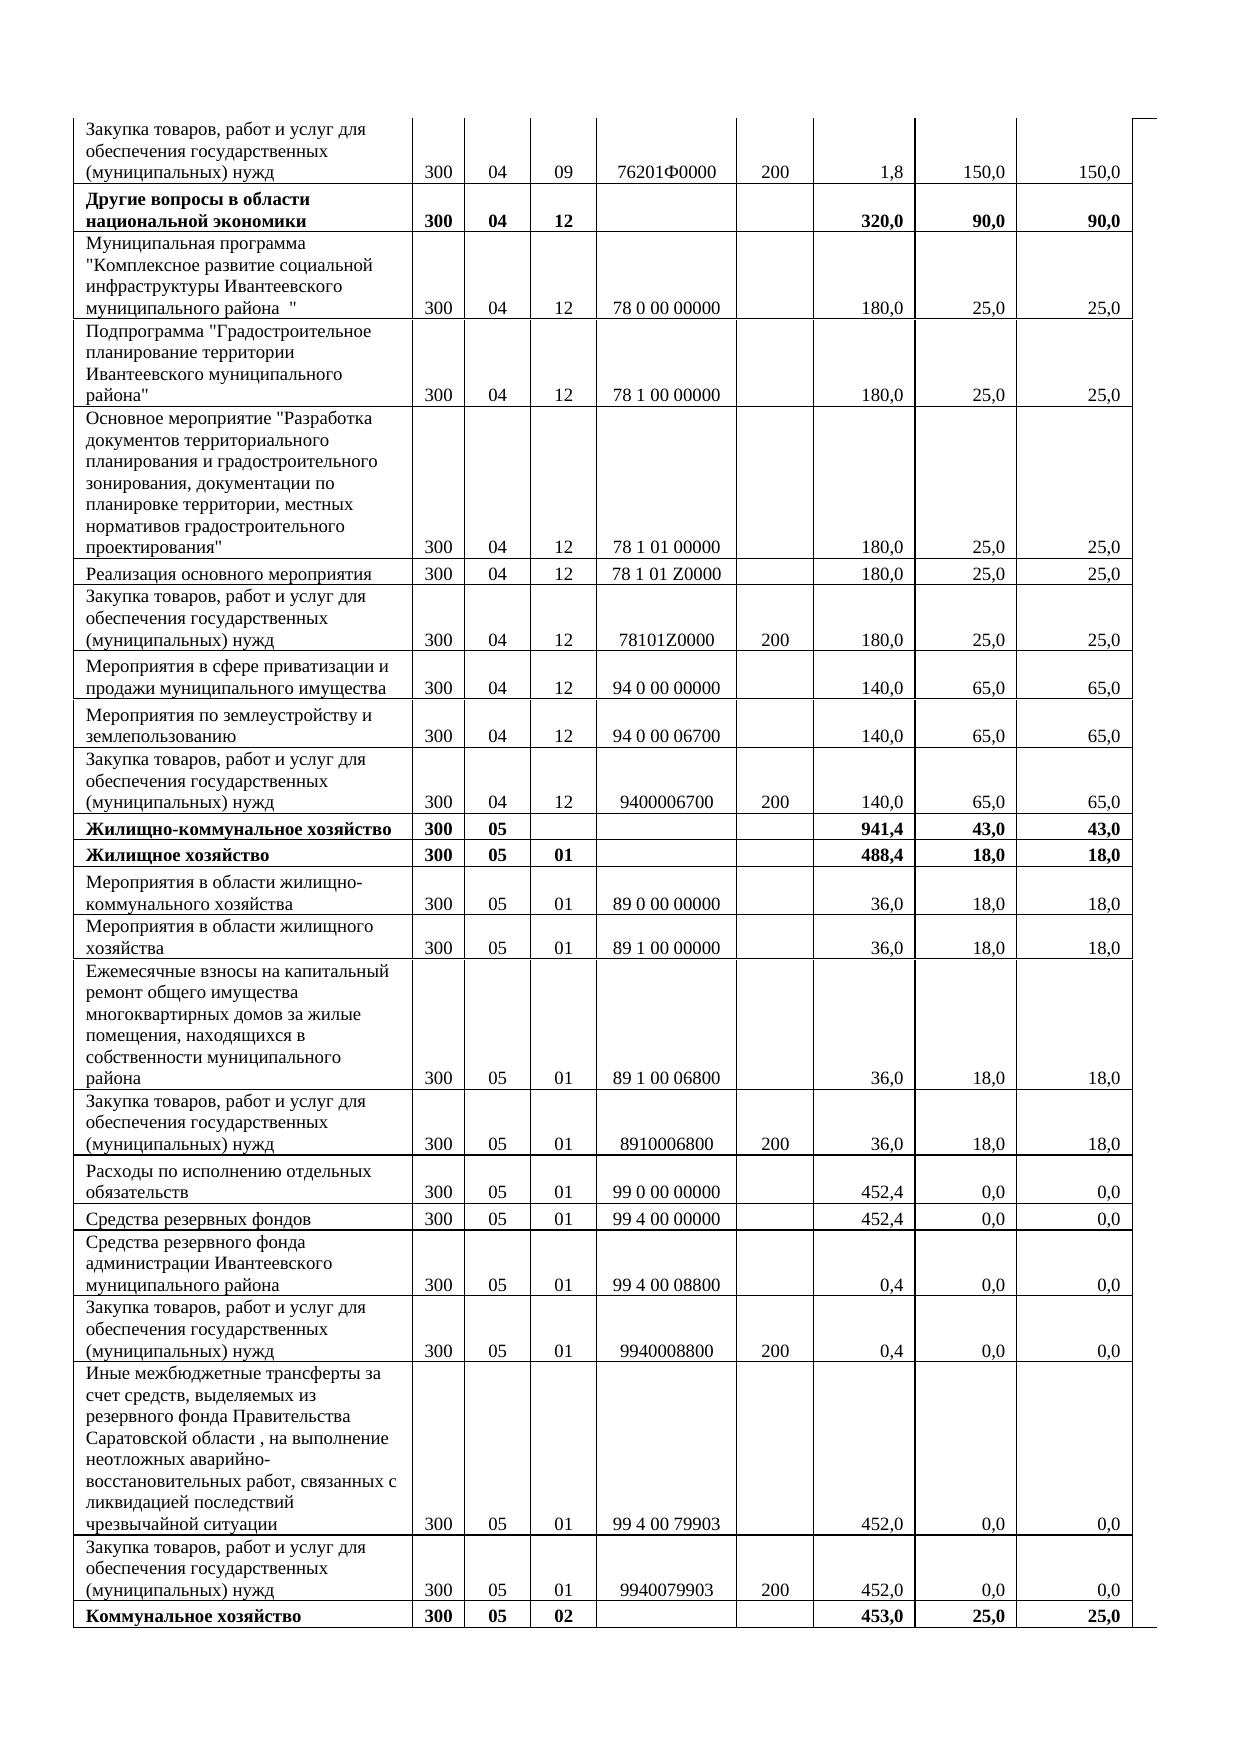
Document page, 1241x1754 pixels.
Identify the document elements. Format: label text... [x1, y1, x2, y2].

table_cell 78 1 00 00000 [597, 320, 736, 406]
table_cell 12 [531, 320, 596, 406]
table_cell 18,0 [1017, 960, 1132, 1089]
table_cell 05 [465, 867, 530, 914]
table_cell Реализация основного мероприятия [74, 559, 412, 584]
table_cell 453,0 [814, 1601, 914, 1627]
table_cell 04 [465, 184, 530, 231]
table_cell 25,0 [916, 585, 1016, 650]
table_cell 180,0 [814, 232, 914, 318]
table_cell 25,0 [1017, 320, 1132, 406]
table_cell 65,0 [916, 700, 1016, 747]
table_cell 90,0 [916, 184, 1016, 231]
table_cell [737, 960, 813, 1089]
table_cell 0,0 [1017, 1362, 1132, 1534]
table_cell 65,0 [1017, 748, 1132, 813]
table_cell Коммунальное хозяйство [74, 1601, 412, 1627]
table_cell 0,0 [1017, 1156, 1132, 1203]
table_cell [1133, 407, 1157, 559]
table_cell 65,0 [1017, 700, 1132, 747]
table_cell 0,0 [916, 1296, 1016, 1361]
table_cell [1133, 320, 1157, 407]
table_cell 300 [413, 407, 464, 558]
table_cell 300 [413, 840, 464, 866]
table_cell 452,0 [814, 1362, 914, 1534]
table_cell 12 [531, 407, 596, 558]
table_cell 0,4 [814, 1231, 914, 1295]
table_cell [737, 867, 813, 914]
table_cell [597, 814, 736, 839]
table_cell 65,0 [916, 748, 1016, 813]
table_cell 200 [737, 1296, 813, 1361]
table_cell 25,0 [916, 320, 1016, 406]
table_cell 0,0 [1017, 1231, 1132, 1295]
table_cell [737, 814, 813, 839]
table_cell [1133, 1362, 1157, 1536]
table_cell 12 [531, 700, 596, 747]
table_cell Иные межбюджетные трансферты за счет средств, выделяемых из резервного фонда Правительства Саратовской области , на выполнение неотложных аварийно-восстановительных работ, связанных с ликвидацией последствий чрезвычайной ситуации [74, 1362, 412, 1534]
table_cell 01 [531, 1156, 596, 1203]
table_cell [1133, 748, 1157, 814]
table_cell 18,0 [1017, 867, 1132, 914]
table_cell 18,0 [1017, 1090, 1132, 1154]
table_cell 300 [413, 1296, 464, 1361]
table_cell 43,0 [916, 814, 1016, 839]
table_cell [597, 1601, 736, 1627]
table_cell 18,0 [916, 1090, 1016, 1154]
table_cell 18,0 [916, 840, 1016, 866]
table_cell Мероприятия в области жилищного хозяйства [74, 915, 412, 958]
table_cell 25,0 [1017, 232, 1132, 318]
table_cell 300 [413, 1090, 464, 1154]
table_cell 300 [413, 320, 464, 406]
table_cell 140,0 [814, 700, 914, 747]
table_cell 99 4 00 00000 [597, 1204, 736, 1229]
table_cell 0,0 [1017, 1536, 1132, 1600]
table_cell 05 [465, 1204, 530, 1229]
table_cell 01 [531, 1536, 596, 1600]
table_cell 12 [531, 651, 596, 698]
table_cell [1133, 915, 1157, 959]
table_cell Другие вопросы в области национальной экономики [74, 184, 412, 231]
table_cell 300 [413, 700, 464, 747]
table_cell 200 [737, 1536, 813, 1600]
table_cell [1133, 840, 1157, 867]
table_cell [1133, 1536, 1157, 1601]
table_cell 01 [531, 1090, 596, 1154]
table_cell 25,0 [1017, 1601, 1132, 1627]
table_cell [1133, 960, 1157, 1090]
table_cell [737, 1156, 813, 1203]
table_cell [1133, 232, 1157, 319]
table_cell 89 1 00 06800 [597, 960, 736, 1089]
table_cell 18,0 [1017, 915, 1132, 958]
table_cell 04 [465, 559, 530, 584]
table_cell 05 [465, 1231, 530, 1295]
table_cell 200 [737, 118, 813, 183]
table_cell 99 0 00 00000 [597, 1156, 736, 1203]
table_cell 05 [465, 960, 530, 1089]
table_cell 36,0 [814, 1090, 914, 1154]
table_cell 300 [413, 867, 464, 914]
table_cell 180,0 [814, 320, 914, 406]
table_cell 452,4 [814, 1156, 914, 1203]
table_cell 0,0 [1017, 1296, 1132, 1361]
table_cell 300 [413, 1204, 464, 1229]
table_cell [1133, 1296, 1157, 1362]
table_cell [1133, 1231, 1157, 1296]
table_cell 300 [413, 1536, 464, 1600]
table_cell 02 [531, 1601, 596, 1627]
table_cell 04 [465, 700, 530, 747]
table_cell 36,0 [814, 915, 914, 958]
table_cell 0,0 [916, 1204, 1016, 1229]
table_cell 25,0 [916, 232, 1016, 318]
table_cell Мероприятия в области жилищно-коммунального хозяйства [74, 867, 412, 914]
table_cell [737, 184, 813, 231]
table_cell 01 [531, 960, 596, 1089]
table_cell 300 [413, 748, 464, 813]
table_cell 140,0 [814, 651, 914, 698]
table_cell Закупка товаров, работ и услуг для обеспечения государственных (муниципальных) нужд [74, 1296, 412, 1361]
table_cell 12 [531, 232, 596, 318]
table_cell 78 1 01 00000 [597, 407, 736, 558]
table_cell 18,0 [1017, 840, 1132, 866]
table_cell [1133, 559, 1157, 585]
table_cell 01 [531, 1296, 596, 1361]
table_cell Закупка товаров, работ и услуг для обеспечения государственных (муниципальных) нужд [74, 748, 412, 813]
table_cell [597, 840, 736, 866]
table_cell 01 [531, 840, 596, 866]
table_cell 18,0 [916, 960, 1016, 1089]
table_cell 01 [531, 1362, 596, 1534]
table_cell 300 [413, 559, 464, 584]
table_cell 25,0 [916, 407, 1016, 558]
table_cell 78 1 01 Z0000 [597, 559, 736, 584]
table_cell 9400006700 [597, 748, 736, 813]
table_cell 18,0 [916, 915, 1016, 958]
table_cell [1133, 119, 1157, 184]
table_cell Закупка товаров, работ и услуг для обеспечения государственных (муниципальных) нужд [74, 585, 412, 650]
table_cell 300 [413, 585, 464, 650]
table_cell Жилищное хозяйство [74, 840, 412, 866]
table_cell [737, 1204, 813, 1229]
table_cell 01 [531, 1204, 596, 1229]
table_cell 300 [413, 1231, 464, 1295]
table_cell [1133, 1156, 1157, 1204]
table_cell 300 [413, 1601, 464, 1627]
table_cell 150,0 [1017, 118, 1132, 183]
table_cell 12 [531, 559, 596, 584]
table_cell 99 4 00 08800 [597, 1231, 736, 1295]
table_cell 300 [413, 960, 464, 1089]
table_cell 0,0 [916, 1362, 1016, 1534]
table_cell 05 [465, 1156, 530, 1203]
table_cell Мероприятия в сфере приватизации и продажи муниципального имущества [74, 651, 412, 698]
table_cell [737, 651, 813, 698]
table_cell 0,0 [916, 1156, 1016, 1203]
table_cell 300 [413, 915, 464, 958]
table_cell 9940008800 [597, 1296, 736, 1361]
table_cell 12 [531, 585, 596, 650]
table_cell Подпрограмма "Градостроительное планирование территории Ивантеевского муниципального района" [74, 320, 412, 406]
table_cell 36,0 [814, 960, 914, 1089]
table_cell 18,0 [916, 867, 1016, 914]
table_cell 05 [465, 814, 530, 839]
table_cell 25,0 [1017, 407, 1132, 558]
table_cell 200 [737, 748, 813, 813]
table_cell 452,0 [814, 1536, 914, 1600]
table_cell 89 0 00 00000 [597, 867, 736, 914]
table_cell 25,0 [1017, 559, 1132, 584]
table_cell Закупка товаров, работ и услуг для обеспечения государственных (муниципальных) нужд [74, 118, 412, 183]
table_cell 36,0 [814, 867, 914, 914]
table_cell [1133, 867, 1157, 915]
table_cell 9940079903 [597, 1536, 736, 1600]
table_cell 09 [531, 118, 596, 183]
table_cell 8910006800 [597, 1090, 736, 1154]
table_cell 180,0 [814, 407, 914, 558]
table_cell [737, 1231, 813, 1295]
table_cell 04 [465, 585, 530, 650]
table_cell Мероприятия по землеустройству и землепользованию [74, 700, 412, 747]
table_cell 300 [413, 232, 464, 318]
table_cell [1133, 814, 1157, 840]
table_cell 140,0 [814, 748, 914, 813]
table_cell 76201Ф0000 [597, 118, 736, 183]
table_cell [1133, 1204, 1157, 1231]
table_cell 01 [531, 867, 596, 914]
table_cell Жилищно-коммунальное хозяйство [74, 814, 412, 839]
table_cell 0,4 [814, 1296, 914, 1361]
table_cell 180,0 [814, 585, 914, 650]
table_cell 200 [737, 1090, 813, 1154]
table_cell [1133, 651, 1157, 699]
table_cell [737, 915, 813, 958]
table_cell Средства резервных фондов [74, 1204, 412, 1229]
table_cell 941,4 [814, 814, 914, 839]
table_cell [737, 232, 813, 318]
table_cell 04 [465, 407, 530, 558]
table_cell [737, 1362, 813, 1534]
table_cell 05 [465, 1601, 530, 1627]
table_cell 65,0 [916, 651, 1016, 698]
table_cell 12 [531, 184, 596, 231]
table_cell 320,0 [814, 184, 914, 231]
table_cell [737, 700, 813, 747]
table_cell 0,0 [916, 1231, 1016, 1295]
table_cell 200 [737, 585, 813, 650]
table_cell 300 [413, 651, 464, 698]
table_cell [737, 840, 813, 866]
table_cell [531, 814, 596, 839]
table_cell Средства резервного фонда администрации Ивантеевского муниципального района [74, 1231, 412, 1295]
table_cell [1133, 184, 1157, 232]
table_cell 04 [465, 232, 530, 318]
table_cell 94 0 00 00000 [597, 651, 736, 698]
table_cell 05 [465, 1536, 530, 1600]
table_cell 94 0 00 06700 [597, 700, 736, 747]
table_cell [1133, 585, 1157, 651]
table_cell 04 [465, 320, 530, 406]
table_cell 25,0 [1017, 585, 1132, 650]
table_cell 65,0 [1017, 651, 1132, 698]
table_cell 12 [531, 748, 596, 813]
table_cell [1133, 1601, 1157, 1627]
table_cell 1,8 [814, 118, 914, 183]
table_cell 488,4 [814, 840, 914, 866]
table_cell 89 1 00 00000 [597, 915, 736, 958]
table_cell 05 [465, 840, 530, 866]
table_cell 05 [465, 915, 530, 958]
table_cell 25,0 [916, 559, 1016, 584]
table_cell [597, 184, 736, 231]
table_cell Ежемесячные взносы на капитальный ремонт общего имущества многоквартирных домов за жилые помещения, находящихся в собственности муниципального района [74, 960, 412, 1089]
table_cell 300 [413, 184, 464, 231]
table_cell 300 [413, 118, 464, 183]
table_cell 300 [413, 1362, 464, 1534]
table_cell 452,4 [814, 1204, 914, 1229]
table_cell [1133, 1090, 1157, 1156]
table_cell 01 [531, 915, 596, 958]
table_cell 78 0 00 00000 [597, 232, 736, 318]
table_cell 180,0 [814, 559, 914, 584]
table_cell [737, 407, 813, 558]
table_cell Муниципальная программа "Комплексное развитие социальной инфраструктуры Ивантеевского муниципального района " [74, 232, 412, 318]
table_cell 0,0 [1017, 1204, 1132, 1229]
table_cell 04 [465, 748, 530, 813]
table_cell 05 [465, 1362, 530, 1534]
table_cell 04 [465, 118, 530, 183]
table_cell Основное мероприятие "Разработка документов территориального планирования и градостроительного зонирования, документации по планировке территории, местных нормативов градостроительного проектирования" [74, 407, 412, 558]
table_cell 04 [465, 651, 530, 698]
table_cell 300 [413, 1156, 464, 1203]
table_cell 78101Z0000 [597, 585, 736, 650]
table_cell 90,0 [1017, 184, 1132, 231]
table_cell Расходы по исполнению отдельных обязательств [74, 1156, 412, 1203]
table_cell 99 4 00 79903 [597, 1362, 736, 1534]
table_cell 25,0 [916, 1601, 1016, 1627]
table_cell 150,0 [916, 118, 1016, 183]
table_cell 01 [531, 1231, 596, 1295]
table_cell 0,0 [916, 1536, 1016, 1600]
table_cell 43,0 [1017, 814, 1132, 839]
table_cell [737, 320, 813, 406]
table_cell [737, 559, 813, 584]
table_cell [737, 1601, 813, 1627]
table_cell 05 [465, 1296, 530, 1361]
table_cell 05 [465, 1090, 530, 1154]
table_cell [1133, 700, 1157, 748]
table_cell Закупка товаров, работ и услуг для обеспечения государственных (муниципальных) нужд [74, 1536, 412, 1600]
table_cell 300 [413, 814, 464, 839]
table_cell Закупка товаров, работ и услуг для обеспечения государственных (муниципальных) нужд [74, 1090, 412, 1154]
